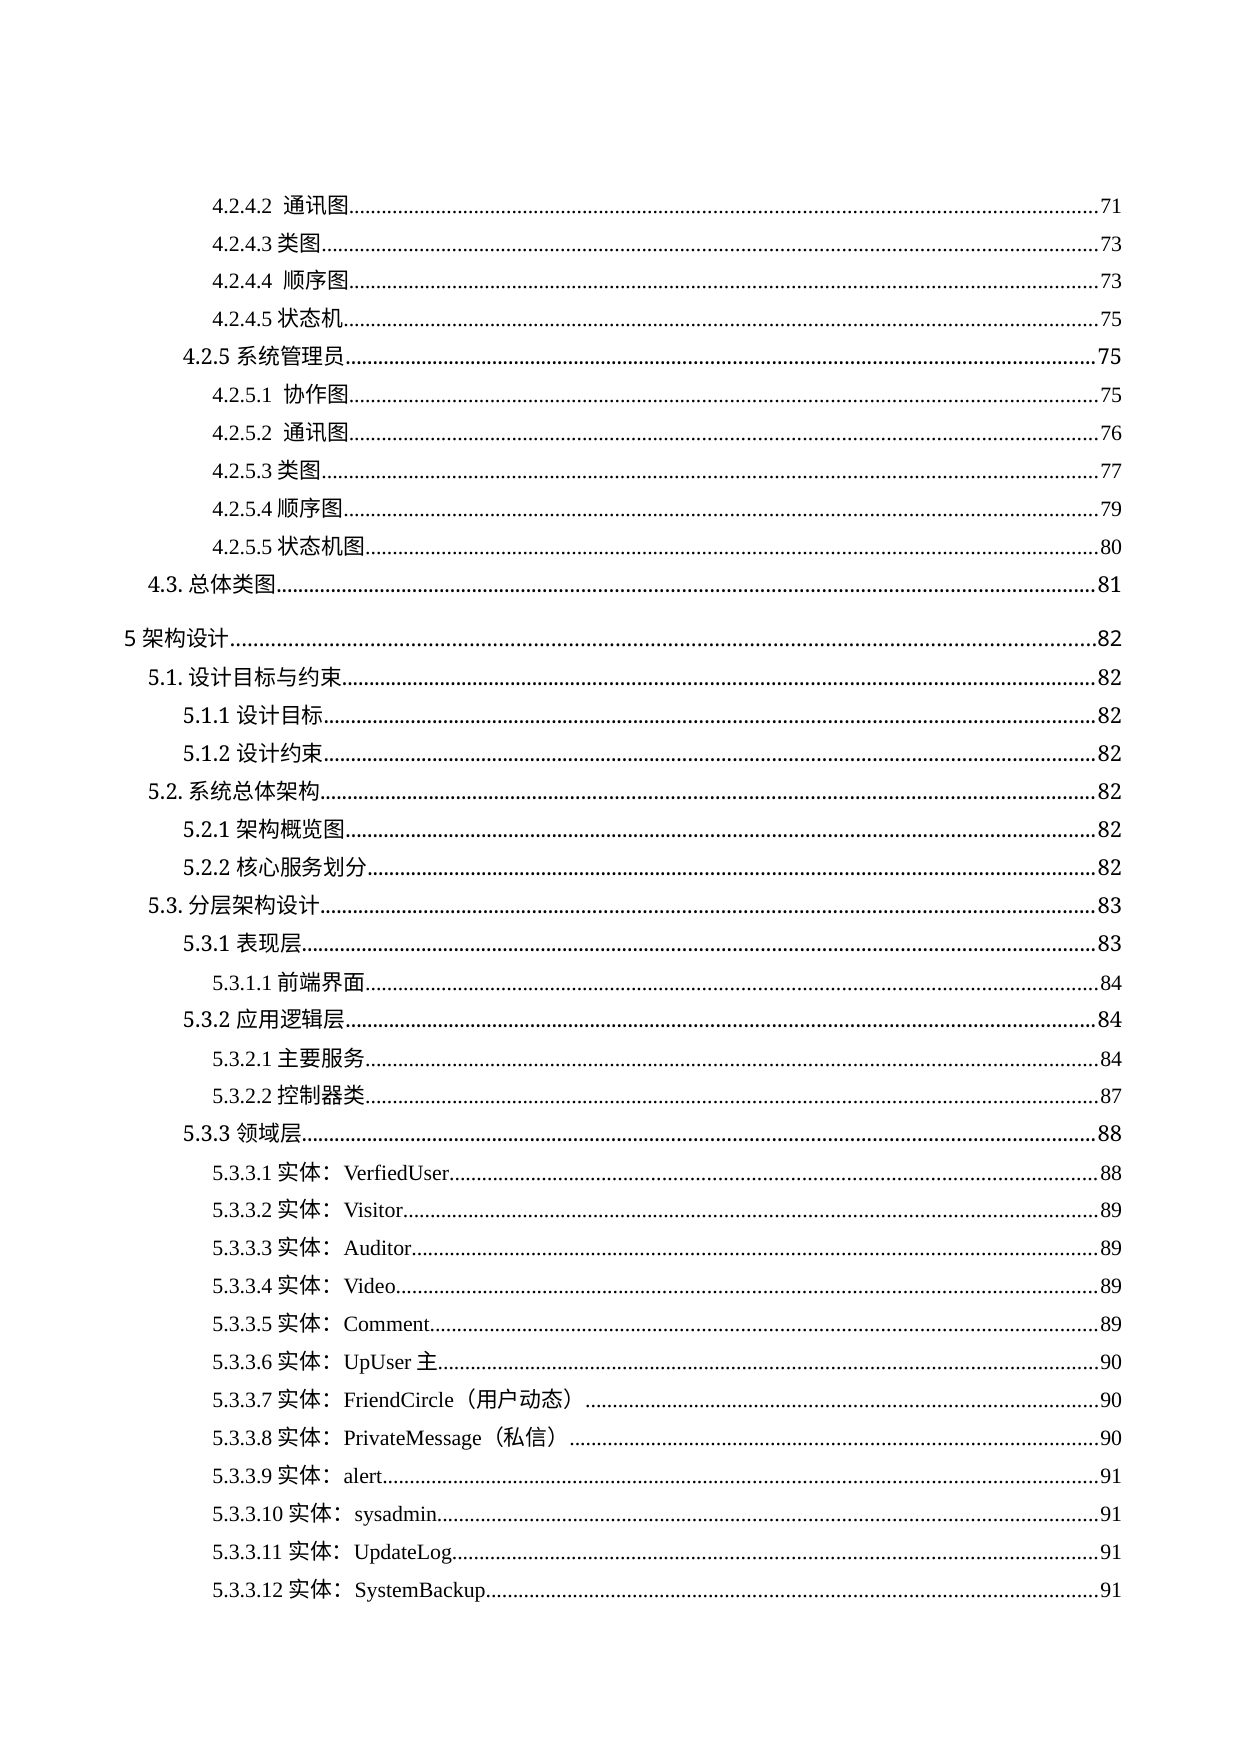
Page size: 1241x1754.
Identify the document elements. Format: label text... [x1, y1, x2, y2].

text 5.3.2.2 控制器类 87 [207, 1078, 1122, 1110]
text 4.2.4.4 顺序图 73 [207, 263, 1122, 295]
text 5.3.3.7 实体：FriendCircle（用户动态） 90 [207, 1382, 1122, 1414]
text 5.3. 分层架构设计 83 [148, 888, 1122, 920]
text 5.2.2 核心服务划分 82 [177, 850, 1122, 882]
text 4.2.4.5 状态机 75 [207, 301, 1122, 333]
text 4.2.5.3 类图 77 [207, 453, 1122, 485]
text 5.3.3.4 实体：Video 89 [207, 1268, 1122, 1300]
text 5.2. 系统总体架构 82 [148, 774, 1122, 806]
text 5.1.1 设计目标 82 [177, 698, 1122, 729]
text 4.2.5.5 状态机图 80 [207, 529, 1122, 561]
text 4.2.5 系统管理员 75 [177, 339, 1122, 371]
text 4.3. 总体类图 81 [148, 567, 1122, 599]
text 5.3.3.12 实体：SystemBackup 91 [207, 1572, 1122, 1603]
text 5.1.2 设计约束 82 [177, 736, 1122, 767]
text 5.3.3.10 实体：sysadmin 91 [207, 1496, 1122, 1527]
text 5.3.3 领域层 88 [177, 1116, 1122, 1148]
text 5.3.3.9 实体：alert 91 [207, 1458, 1122, 1489]
text 4.2.5.4 顺序图 79 [207, 491, 1122, 523]
text 4.2.4.2 通讯图 71 [207, 188, 1122, 219]
text 5.3.1 表现层 83 [177, 926, 1122, 958]
text 5.3.3.11 实体：UpdateLog 91 [207, 1534, 1122, 1565]
text 4.2.4.3 类图 73 [207, 226, 1122, 257]
text 5.2.1 架构概览图 82 [177, 812, 1122, 844]
text 5.3.2 应用逻辑层 84 [177, 1002, 1122, 1034]
text 5.3.3.5 实体：Comment 89 [207, 1306, 1122, 1338]
text 5.3.3.2 实体：Visitor 89 [207, 1192, 1122, 1224]
text 5.3.1.1 前端界面 84 [207, 964, 1122, 996]
text 5.3.3.6 实体：UpUser主 90 [207, 1344, 1122, 1376]
text 5.1. 设计目标与约束 82 [148, 659, 1122, 691]
text 5.3.3.1 实体：VerfiedUser 88 [207, 1154, 1122, 1186]
text 5.3.3.8 实体：PrivateMessage（私信） 90 [207, 1420, 1122, 1452]
text 5.3.3.3 实体：Auditor 89 [207, 1230, 1122, 1262]
text 4.2.5.2 通讯图 76 [207, 415, 1122, 447]
text 5.3.2.1 主要服务 84 [207, 1041, 1122, 1072]
text 5 架构设计 82 [118, 621, 1122, 653]
text 4.2.5.1 协作图 75 [207, 377, 1122, 409]
